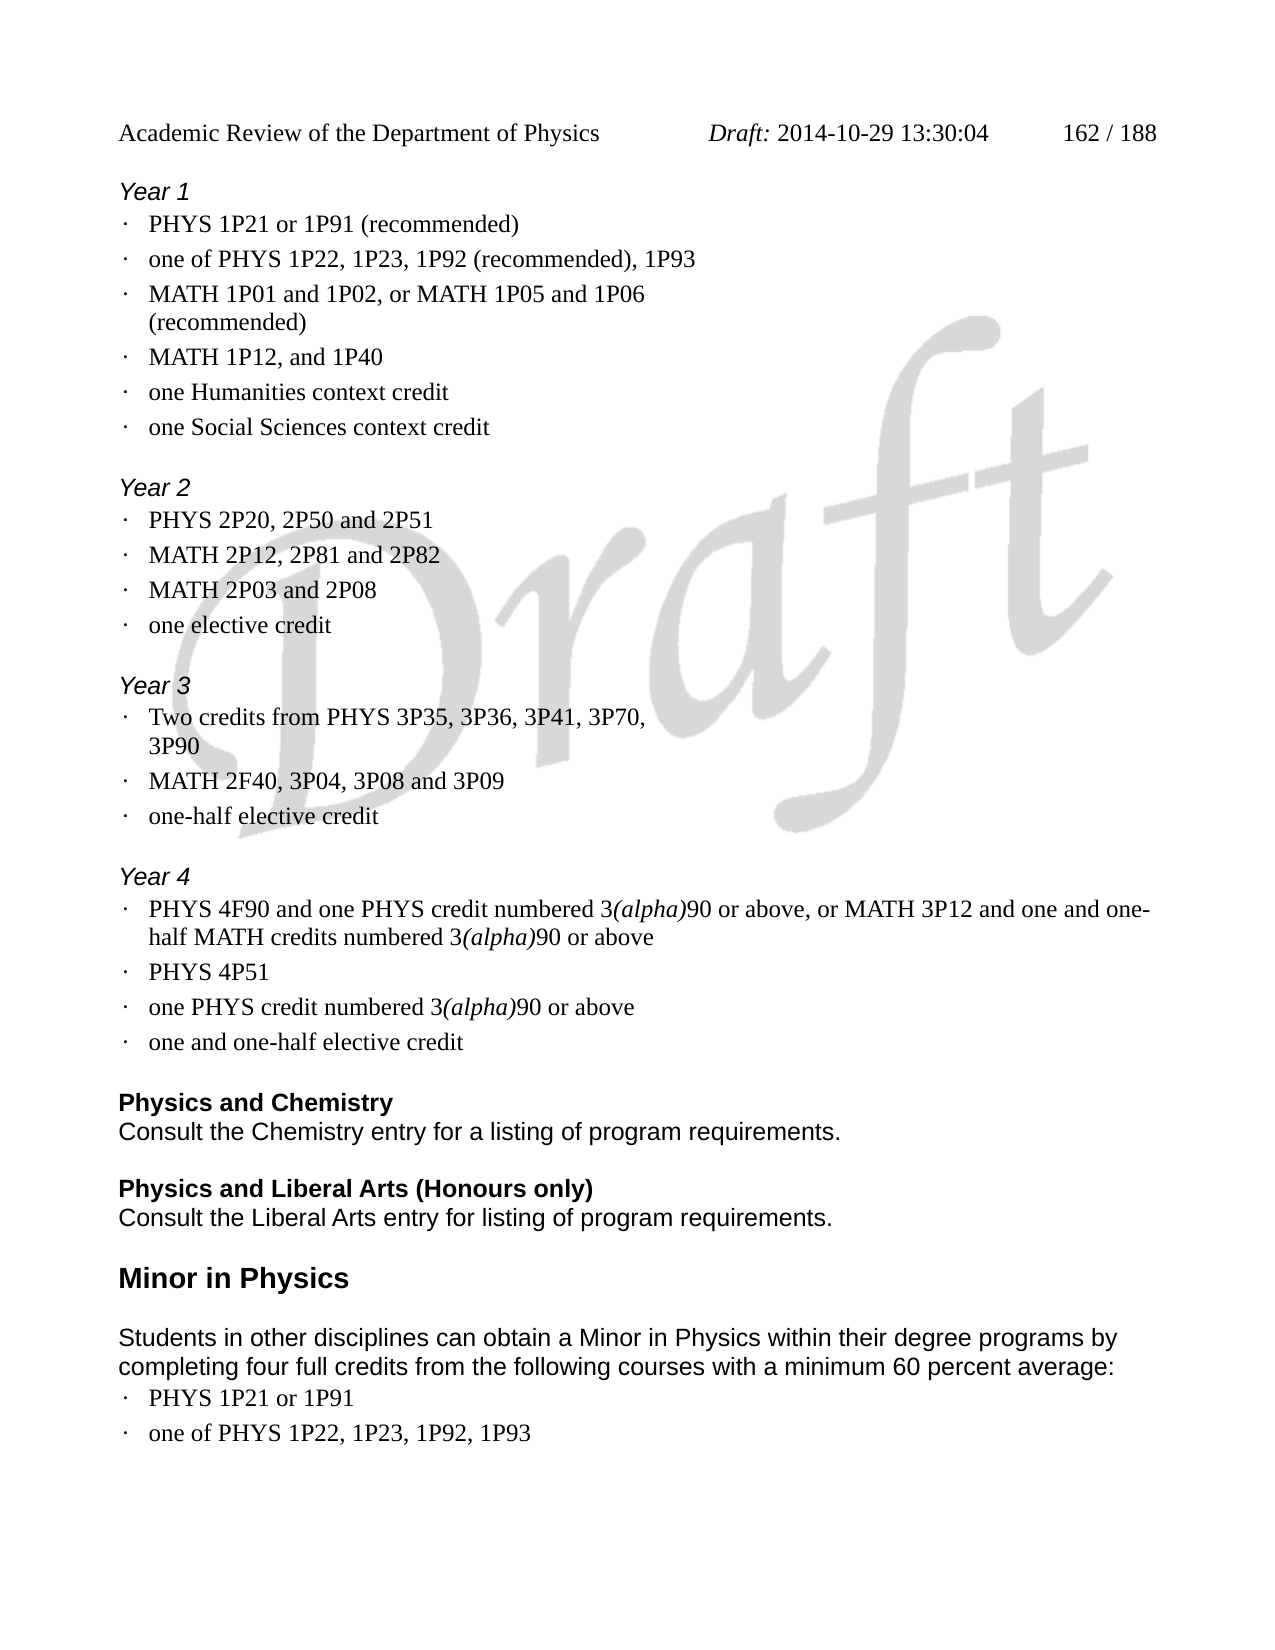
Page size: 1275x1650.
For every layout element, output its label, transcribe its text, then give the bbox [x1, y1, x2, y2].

text Year 4 [118, 833, 1157, 891]
table_cell one elective credit [145, 607, 445, 642]
table_cell one of PHYS 1P22, 1P23, 1P92, 1P93 [145, 1415, 1120, 1450]
table_header Two credits from PHYS 3P35, 3P36, 3P41, 3P70, 3P90 [145, 699, 706, 763]
text Year 1 [118, 177, 1157, 206]
table_cell one-half elective credit [145, 798, 706, 833]
table_cell · [118, 763, 145, 798]
table_header · [118, 1380, 145, 1415]
table_cell one PHYS credit numbered 3(alpha)90 or above [145, 989, 1157, 1024]
table_cell · [118, 989, 145, 1024]
picture [118, 118, 1157, 177]
table_cell MATH 1P12, and 1P40 [145, 339, 811, 374]
table_cell · [118, 537, 145, 572]
table_cell MATH 1P01 and 1P02, or MATH 1P05 and 1P06 (recommended) [145, 276, 811, 339]
table_header · [118, 699, 145, 763]
table_header PHYS 1P21 or 1P91 [145, 1380, 1120, 1415]
table_header PHYS 1P21 or 1P91 (recommended) [145, 206, 811, 241]
table_header · [118, 502, 145, 537]
table_cell MATH 2P03 and 2P08 [145, 572, 445, 607]
table_cell one and one-half elective credit [145, 1024, 1157, 1059]
text Physics and Chemistry Consult the Chemistry entry for a listing of program requirements. Physics and Liberal Arts (Honours only) Consult the Liberal Arts entry for listing of program requirements. Minor in Physics Students in other disciplines can obtain a Minor in Physics within their degree programs by completing four full credits from the following courses with a minimum 60 percent average: [118, 1059, 1157, 1380]
table_cell MATH 2F40, 3P04, 3P08 and 3P09 [145, 763, 706, 798]
text Year 3 [118, 642, 1157, 699]
picture [118, 502, 1157, 642]
table_header · [118, 891, 145, 954]
table_cell · [118, 409, 145, 444]
table_header PHYS 4F90 and one PHYS credit numbered 3(alpha)90 or above, or MATH 3P12 and one and one-half MATH credits numbered 3(alpha)90 or above [145, 891, 1157, 954]
table_cell · [118, 607, 145, 642]
table_cell PHYS 4P51 [145, 954, 1157, 989]
table_header · [118, 206, 145, 241]
table_cell · [118, 339, 145, 374]
table_cell one of PHYS 1P22, 1P23, 1P92 (recommended), 1P93 [145, 241, 811, 276]
table_cell · [118, 276, 145, 339]
table_cell · [118, 798, 145, 833]
text Year 2 [118, 444, 1157, 502]
table_cell · [118, 241, 145, 276]
picture [118, 206, 1157, 444]
picture [118, 891, 1157, 1059]
picture [118, 699, 1157, 833]
table_cell · [118, 374, 145, 409]
table_cell · [118, 1415, 145, 1450]
table_cell MATH 2P12, 2P81 and 2P82 [145, 537, 445, 572]
picture [118, 1380, 1157, 1532]
table_cell · [118, 1024, 145, 1059]
table_header PHYS 2P20, 2P50 and 2P51 [145, 502, 445, 537]
table_cell · [118, 954, 145, 989]
table_cell · [118, 572, 145, 607]
table_cell one Social Sciences context credit [145, 409, 811, 444]
table_cell one Humanities context credit [145, 374, 811, 409]
